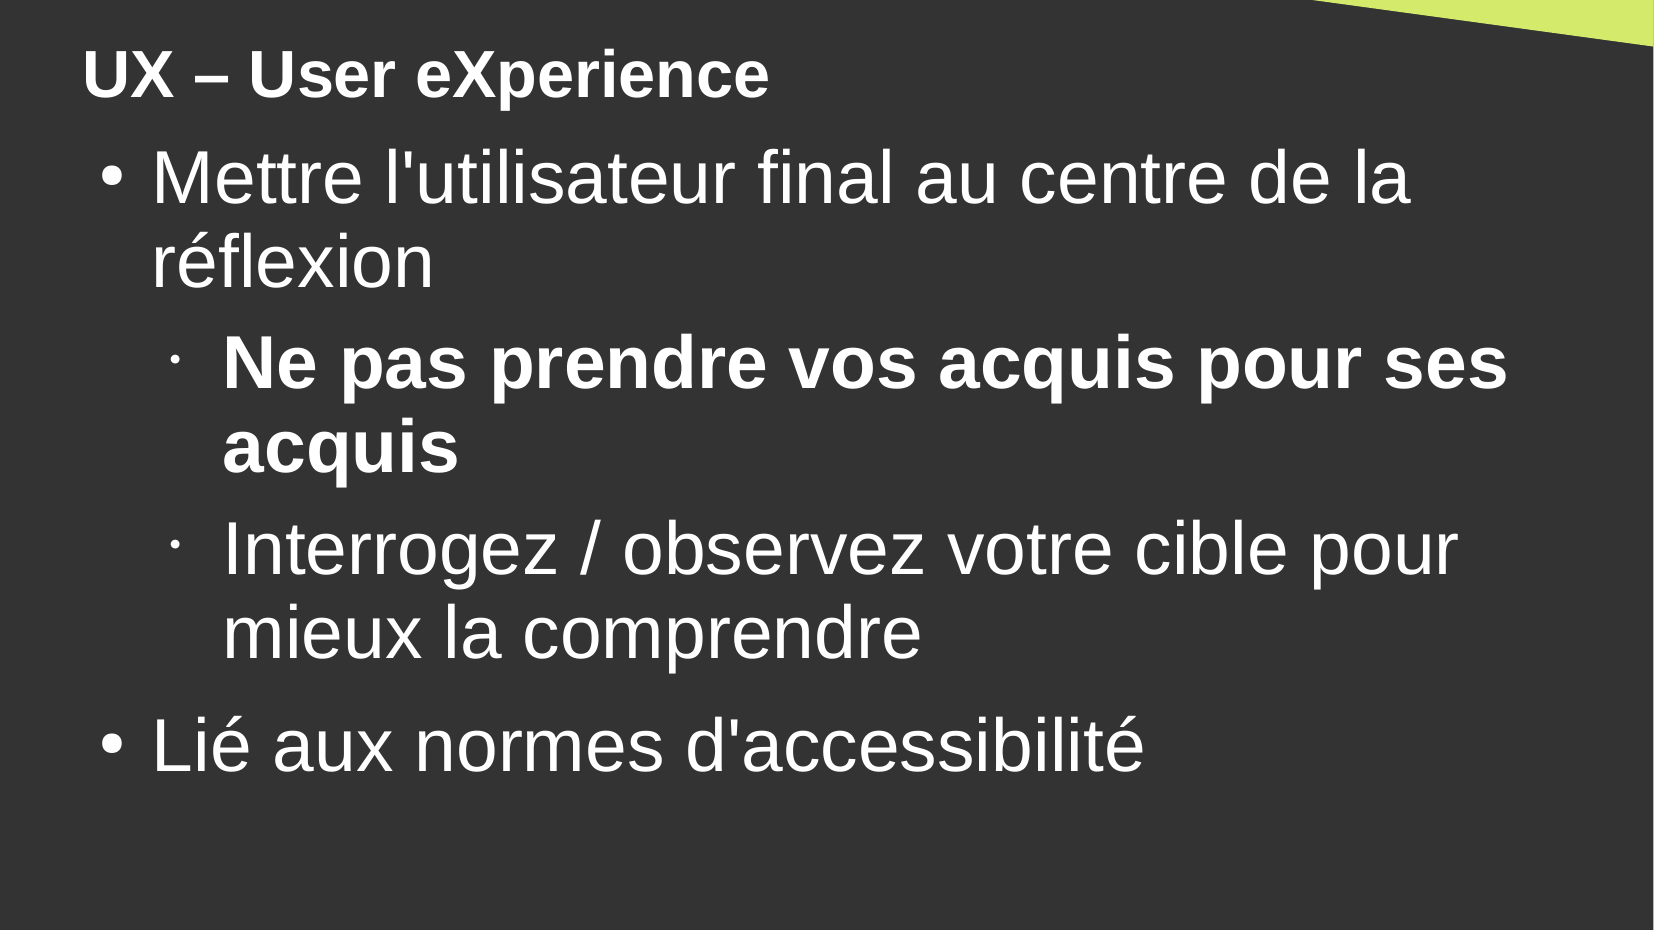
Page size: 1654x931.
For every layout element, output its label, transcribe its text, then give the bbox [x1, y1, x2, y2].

text_box [1312, 0, 1654, 47]
title UX – User eXperience [82, 37, 1571, 114]
list Mettre l'utilisateur final au centre de la réflexion Ne pas prendre vos acquis pour ses acquis Interrogez / observez votre cible pour mieux la comprendre Lié aux normes d'accessibilité [80, 135, 1620, 827]
